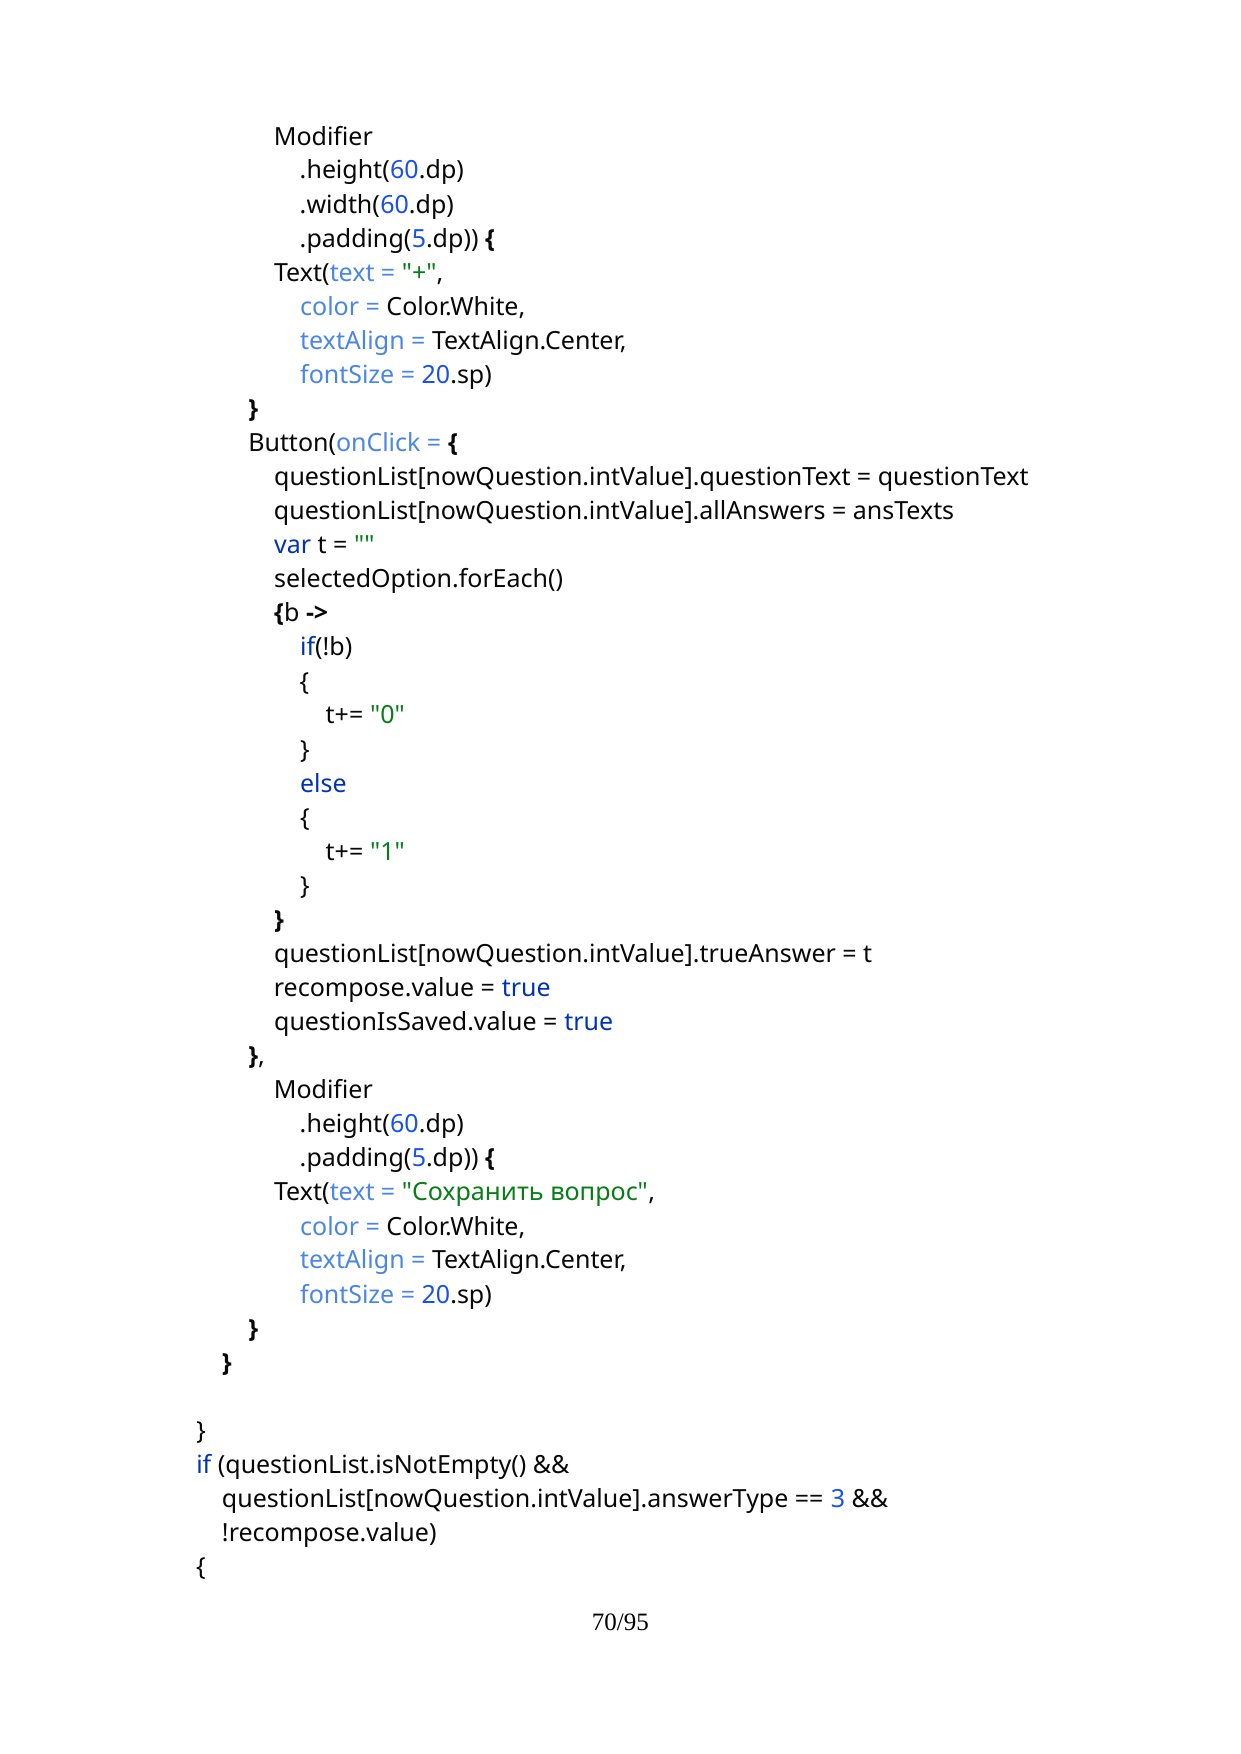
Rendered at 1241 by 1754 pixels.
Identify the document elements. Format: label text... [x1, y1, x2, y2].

text Modifier .height(60.dp) .width(60.dp) .padding(5.dp)) { Text(text = "+", color = Color.White, textAlign = TextAlign.Center, fontSize = 20.sp) } Button(onClick = { questionList[nowQuestion.intValue].questionText = questionText questionList[nowQuestion.intValue].allAnswers = ansTexts var t = "" selectedOption.forEach() {b -> if(!b) { t+= "0" } else { t+= "1" } } questionList[nowQuestion.intValue].trueAnswer = t recompose.value = true questionIsSaved.value = true }, Modifier .height(60.dp) .padding(5.dp)) { Text(text = "Сохранить вопрос", color = Color.White, textAlign = TextAlign.Center, fontSize = 20.sp) } } } if (questionList.isNotEmpty() && questionList[nowQuestion.intValue].answerType == 3 && !recompose.value) { [118, 118, 1122, 1583]
